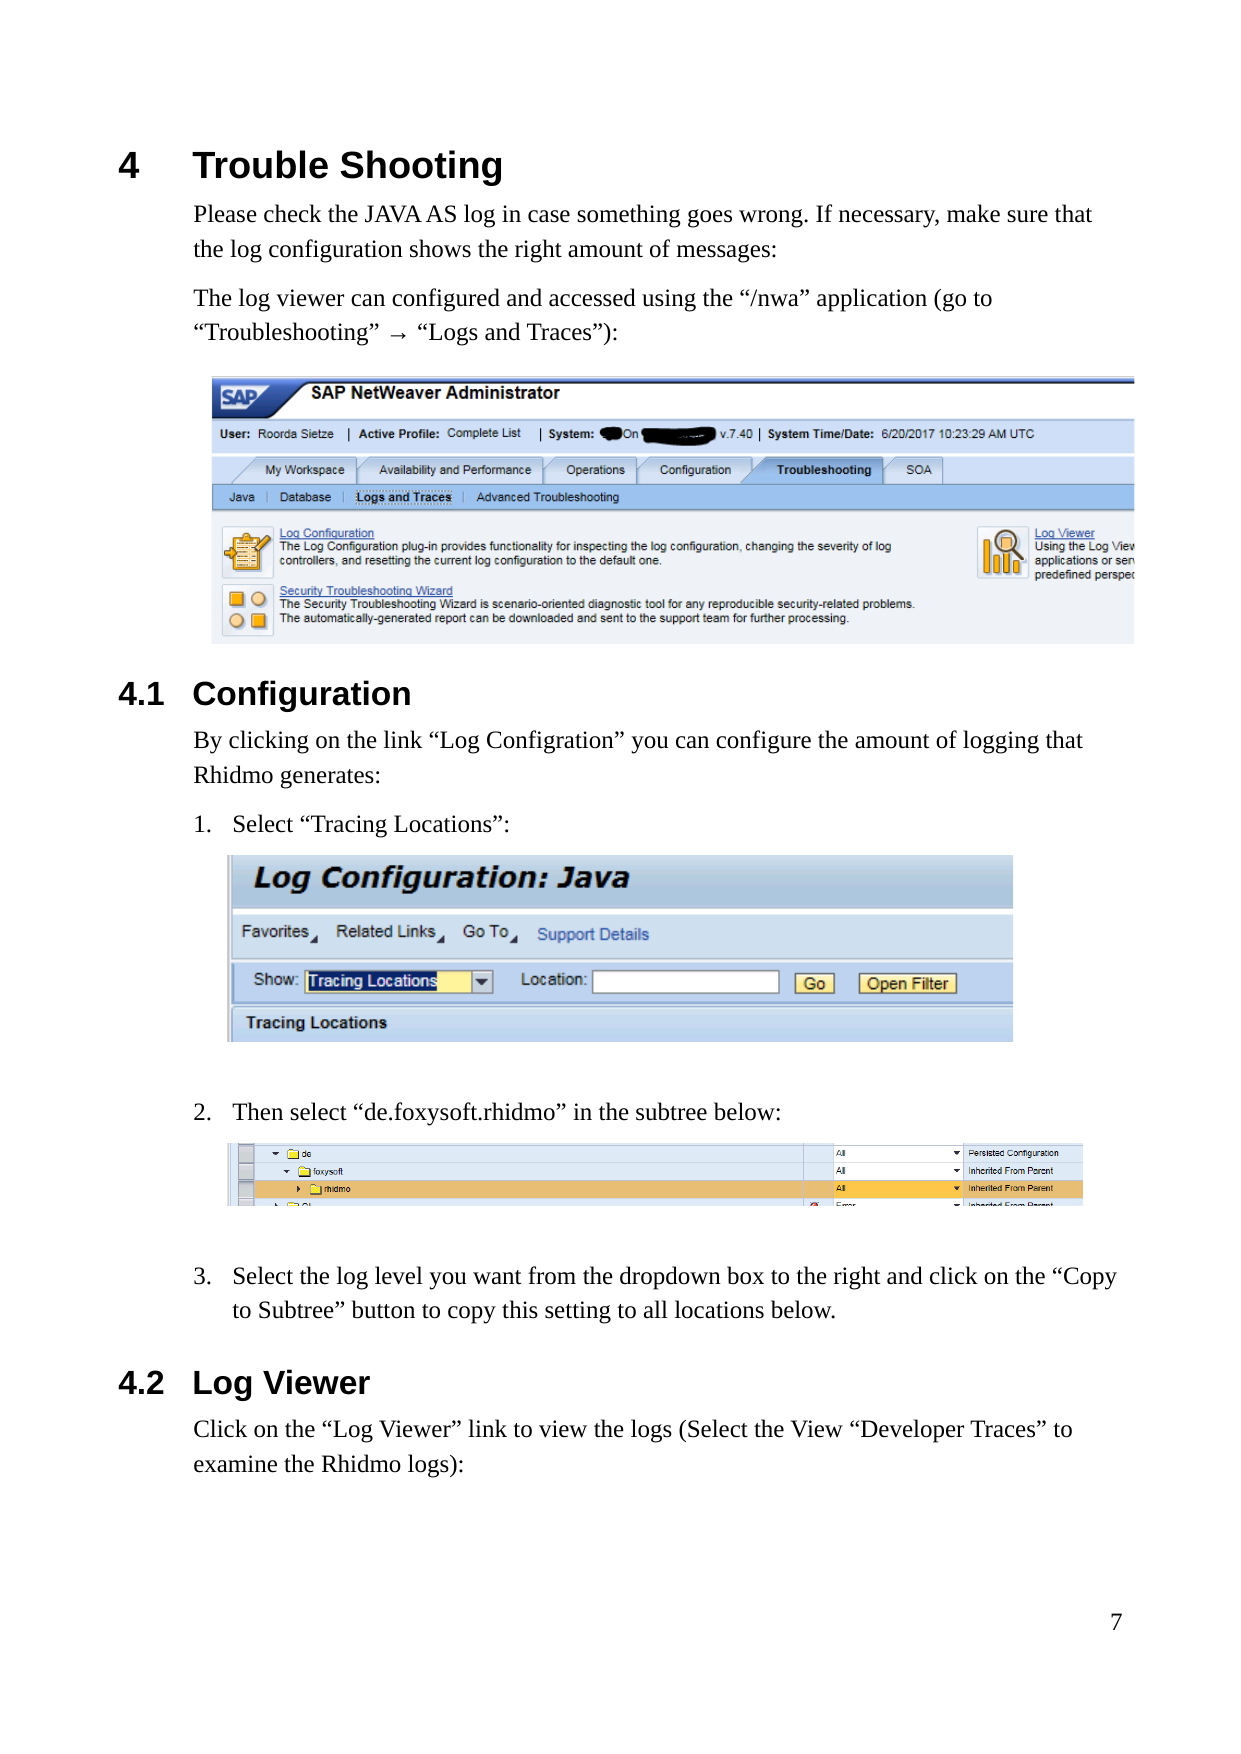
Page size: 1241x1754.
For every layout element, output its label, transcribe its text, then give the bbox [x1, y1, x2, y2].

list 1. Select “Tracing Locations”: [193, 809, 1122, 837]
subtitle Log Viewer [118, 1363, 1122, 1402]
list 2. Then select “de.foxysoft.rhidmo” in the subtree below: [193, 1097, 1122, 1125]
text Click on the “Log Viewer” link to view the logs (Select the View “Developer Traces” to examine the Rhidmo logs): [193, 1414, 1122, 1477]
picture [227, 1143, 1083, 1206]
text Please check the JAVA AS log in case something goes wrong. If necessary, make sure that the log configuration shows the right amount of messages: [193, 199, 1122, 262]
list 3. Select the log level you want from the dropdown box to the right and click on the “Copy to Subtree” button to copy this setting to all locations below. [193, 1261, 1122, 1324]
text The log viewer can configured and accessed using the “/nwa” application (go to “Troubleshooting” → “Logs and Traces”): [193, 283, 1122, 346]
picture [211, 376, 1135, 644]
subtitle Trouble Shooting [118, 143, 1122, 187]
subtitle Configuration [118, 644, 1122, 713]
picture [227, 855, 1014, 1042]
text By clicking on the link “Log Configration” you can configure the amount of logging that Rhidmo generates: [193, 725, 1122, 788]
